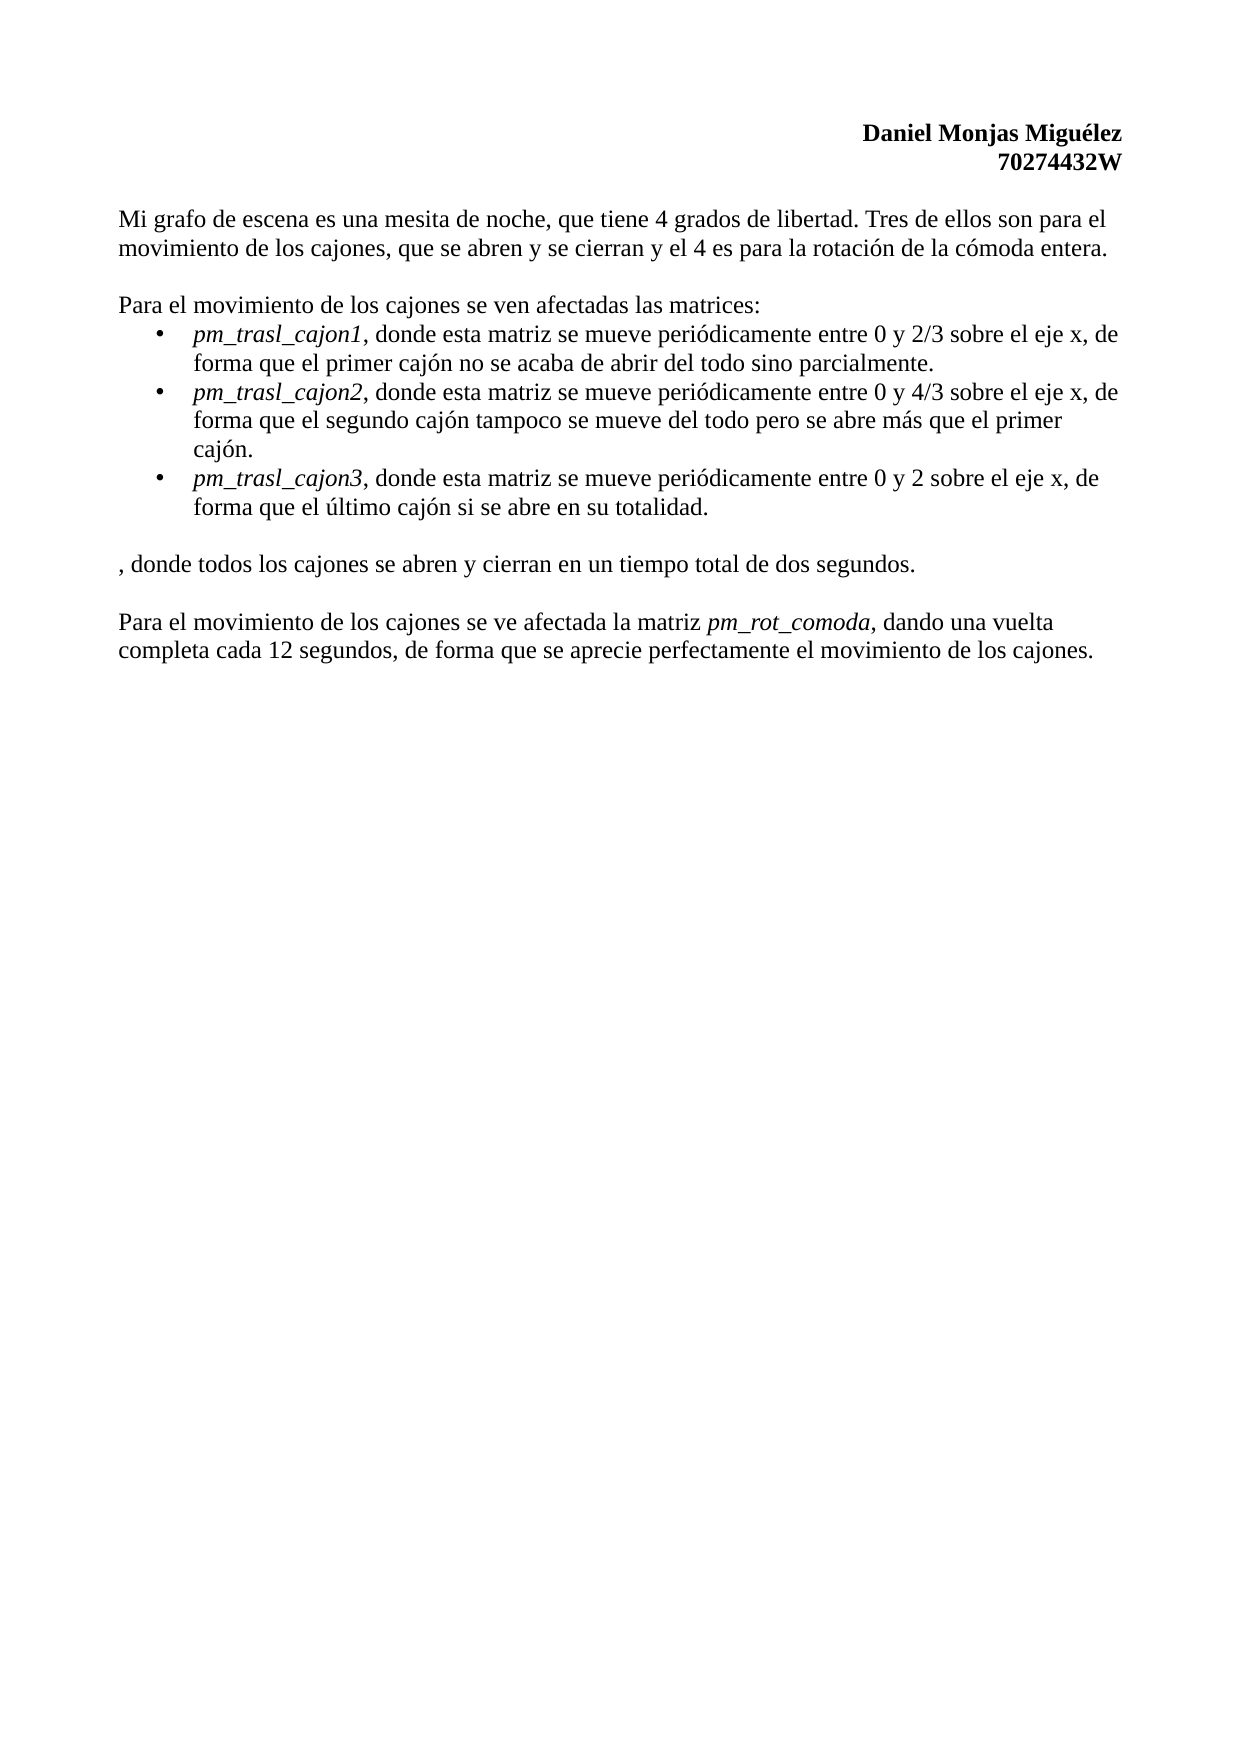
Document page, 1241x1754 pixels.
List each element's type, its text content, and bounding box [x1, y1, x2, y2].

text 70274432W [118, 147, 1122, 176]
text Mi grafo de escena es una mesita de noche, que tiene 4 grados de libertad. Tres de ellos son para el movimiento de los cajones, que se abren y se cierran y el 4 es para la rotación de la cómoda entera. [118, 204, 1122, 262]
list pm_trasl_cajon1, donde esta matriz se mueve periódicamente entre 0 y 2/3 sobre el eje x, de forma que el primer cajón no se acaba de abrir del todo sino parcialmente. [156, 319, 1122, 377]
list pm_trasl_cajon2, donde esta matriz se mueve periódicamente entre 0 y 4/3 sobre el eje x, de forma que el segundo cajón tampoco se mueve del todo pero se abre más que el primer cajón. [156, 377, 1122, 463]
list pm_trasl_cajon3, donde esta matriz se mueve periódicamente entre 0 y 2 sobre el eje x, de forma que el último cajón si se abre en su totalidad. [156, 463, 1122, 521]
text Para el movimiento de los cajones se ven afectadas las matrices: [118, 291, 1122, 319]
text Daniel Monjas Miguélez [118, 118, 1122, 147]
text Para el movimiento de los cajones se ve afectada la matriz pm_rot_comoda, dando una vuelta completa cada 12 segundos, de forma que se aprecie perfectamente el movimiento de los cajones. [118, 607, 1122, 664]
text , donde todos los cajones se abren y cierran en un tiempo total de dos segundos. [118, 549, 1122, 578]
